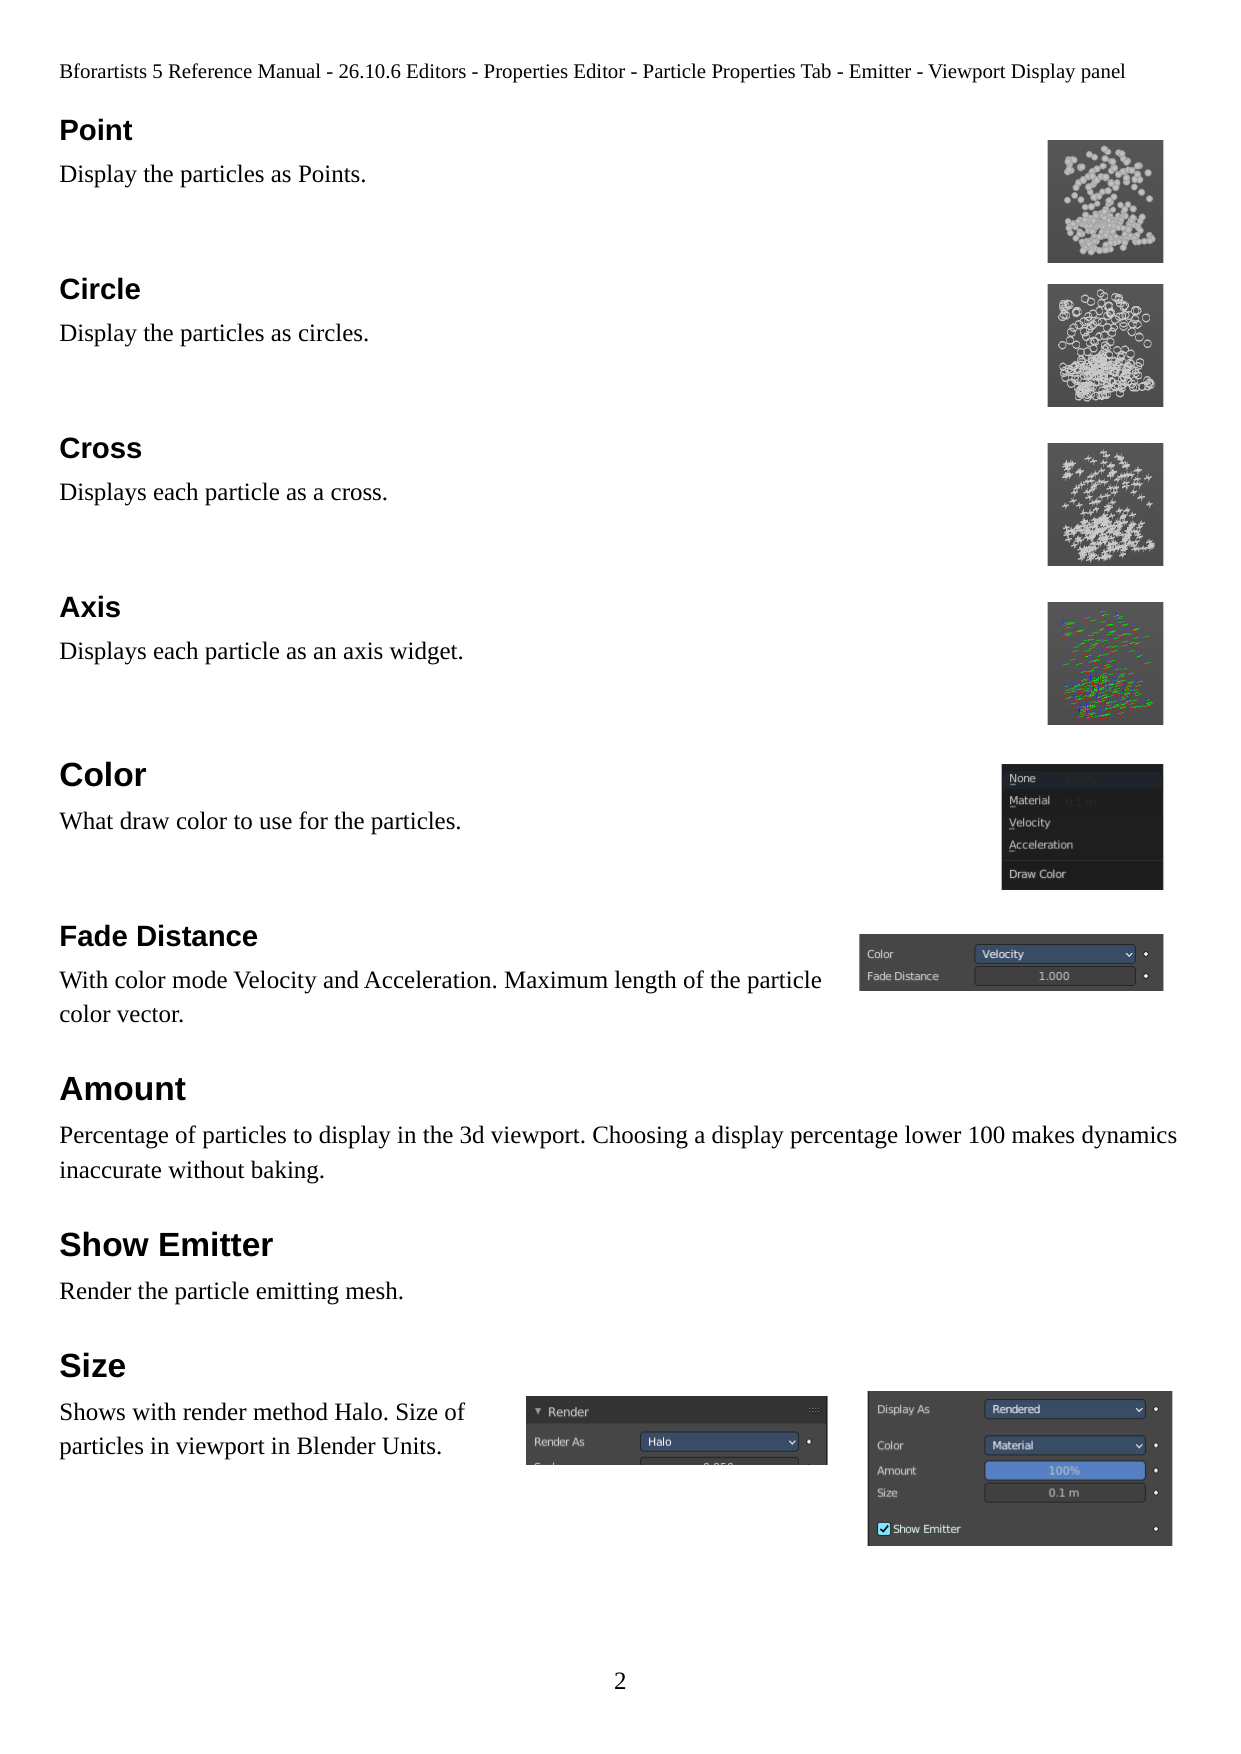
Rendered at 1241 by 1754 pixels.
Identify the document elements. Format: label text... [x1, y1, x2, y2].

subtitle Point [59, 113, 1181, 146]
text Render the particle emitting mesh. [59, 1276, 1181, 1304]
text [828, 1397, 867, 1460]
text What draw color to use for the particles. [59, 806, 1001, 834]
picture [1047, 284, 1164, 407]
text Percentage of particles to display in the 3d viewport. Choosing a display percentage lower 100 makes dynamics inaccurate without baking. [59, 1120, 1181, 1183]
text Shows with render method Halo. Size of particles in viewport in Blender Units. [59, 1397, 526, 1460]
text Displays each particle as an axis widget. [59, 636, 1047, 664]
picture [867, 1391, 1173, 1546]
subtitle Cross [59, 431, 1181, 464]
picture [1047, 443, 1164, 566]
picture [1047, 140, 1164, 263]
picture [1001, 764, 1164, 890]
text Display the particles as Points. [59, 159, 1047, 188]
picture [526, 1396, 828, 1465]
subtitle Amount [59, 1069, 1181, 1108]
subtitle Circle [59, 272, 1181, 305]
subtitle Fade Distance [59, 918, 1181, 952]
picture [859, 934, 1164, 991]
subtitle Color [59, 755, 1181, 793]
text Displays each particle as a cross. [59, 477, 1047, 506]
subtitle Show Emitter [59, 1225, 1181, 1263]
text With color mode Velocity and Acceleration. Maximum length of the particle color vector. [59, 965, 1181, 1028]
text Display the particles as circles. [59, 318, 1047, 347]
picture [1047, 602, 1164, 725]
subtitle Size [59, 1346, 1181, 1384]
subtitle Axis [59, 589, 1181, 623]
